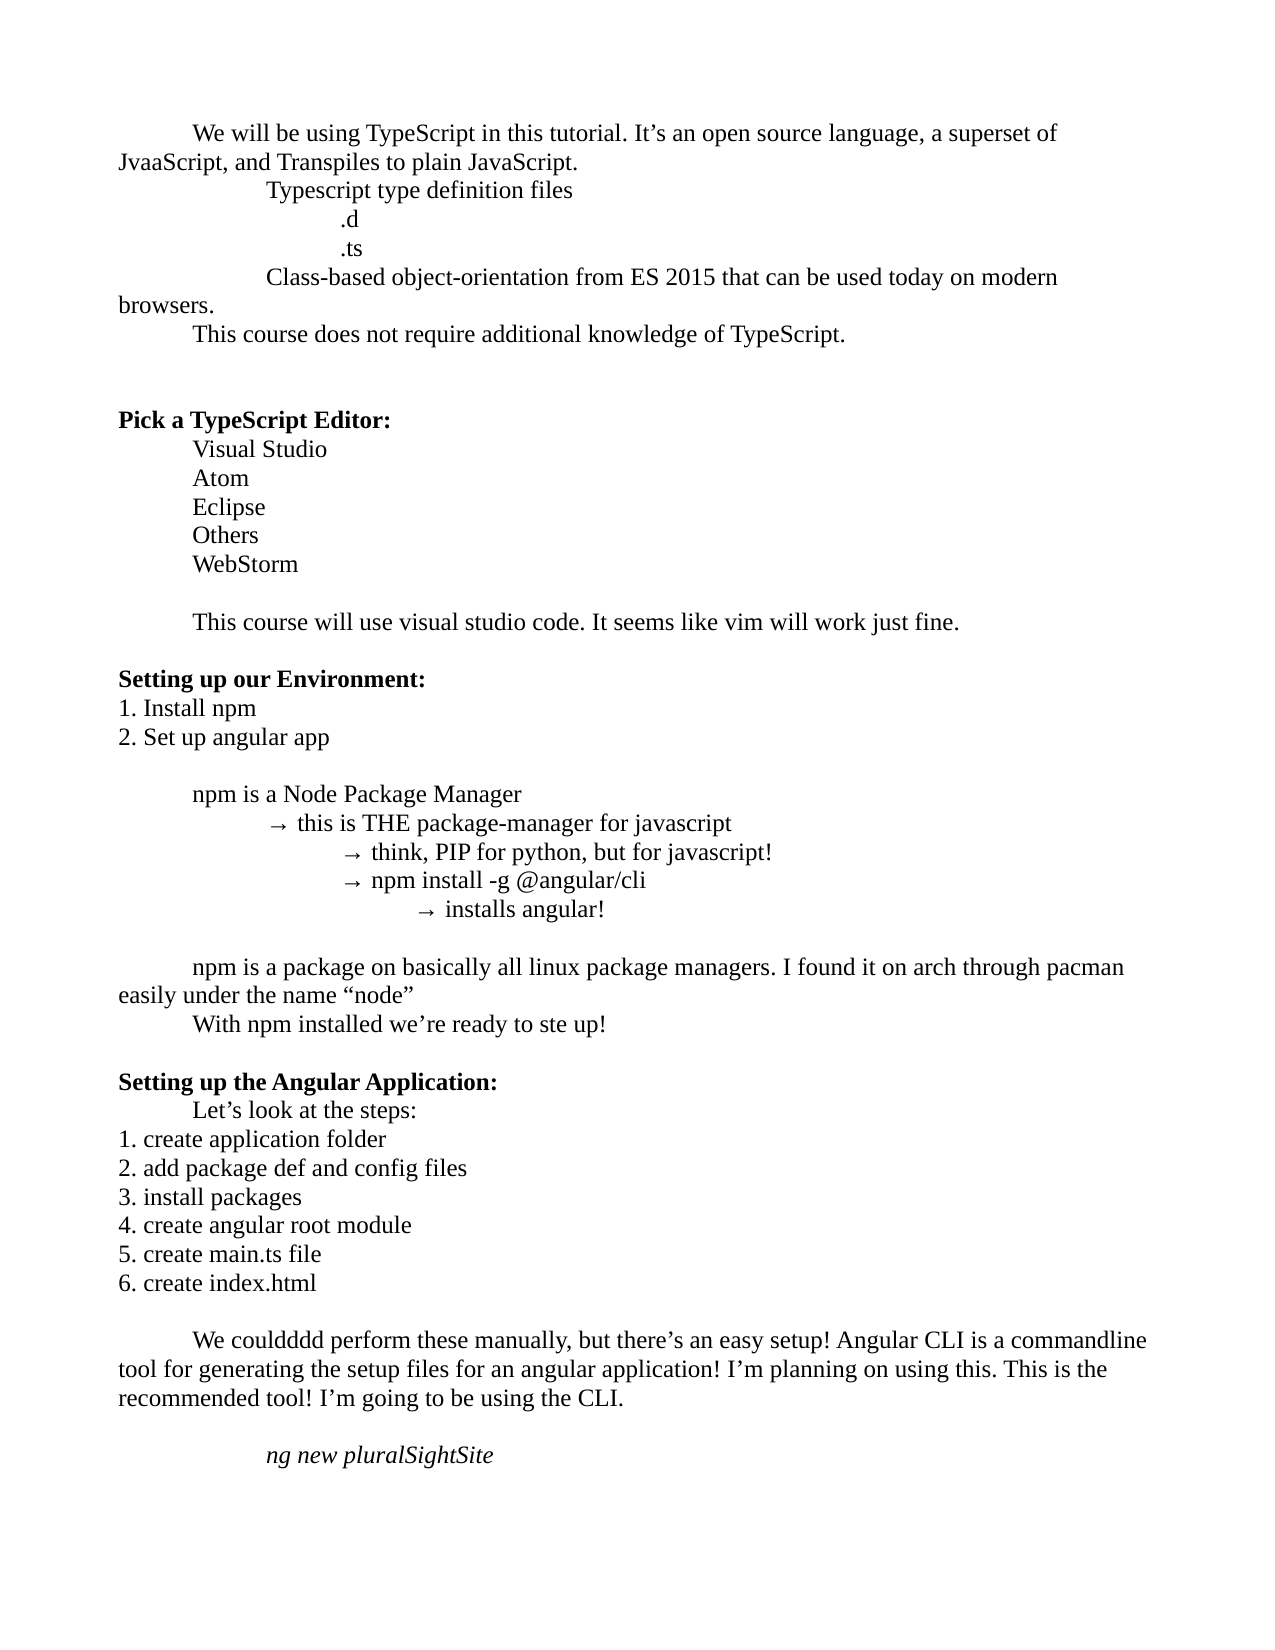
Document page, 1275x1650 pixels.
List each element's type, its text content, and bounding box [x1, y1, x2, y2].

text 1. create application folder [118, 1124, 1157, 1153]
text 2. Set up angular app [118, 722, 1157, 751]
text → this is THE package-manager for javascript [118, 808, 1157, 837]
text Class-based object-orientation from ES 2015 that can be used today on modern browsers. [118, 262, 1157, 319]
text → think, PIP for python, but for javascript! [118, 837, 1157, 866]
text Setting up our Environment: [118, 664, 1157, 693]
text Eclipse [118, 492, 1157, 521]
text 3. install packages [118, 1182, 1157, 1211]
text npm is a package on basically all linux package managers. I found it on arch through pacman easily under the name “node” [118, 952, 1157, 1009]
text → installs angular! [118, 894, 1157, 923]
text This course does not require additional knowledge of TypeScript. [118, 319, 1157, 348]
text npm is a Node Package Manager [118, 779, 1157, 808]
text WebStorm [118, 549, 1157, 578]
text 5. create main.ts file [118, 1239, 1157, 1268]
text .d [118, 204, 1157, 233]
text 2. add package def and config files [118, 1153, 1157, 1182]
text Visual Studio [118, 434, 1157, 463]
text Others [118, 521, 1157, 549]
text 1. Install npm [118, 693, 1157, 722]
text ng new pluralSightSite [118, 1441, 1157, 1469]
text Atom [118, 463, 1157, 492]
text → npm install -g @angular/cli [118, 866, 1157, 894]
text 6. create index.html [118, 1268, 1157, 1297]
text Setting up the Angular Application: [118, 1067, 1157, 1096]
text We will be using TypeScript in this tutorial. It’s an open source language, a superset of JvaaScript, and Transpiles to plain JavaScript. [118, 118, 1157, 176]
text .ts [118, 233, 1157, 262]
text Pick a TypeScript Editor: [118, 406, 1157, 434]
text Let’s look at the steps: [118, 1096, 1157, 1124]
text Typescript type definition files [118, 176, 1157, 204]
text 4. create angular root module [118, 1211, 1157, 1239]
text We couldddd perform these manually, but there’s an easy setup! Angular CLI is a commandline tool for generating the setup files for an angular application! I’m planning on using this. This is the recommended tool! I’m going to be using the CLI. [118, 1326, 1157, 1412]
text This course will use visual studio code. It seems like vim will work just fine. [118, 607, 1157, 636]
text With npm installed we’re ready to ste up! [118, 1009, 1157, 1038]
